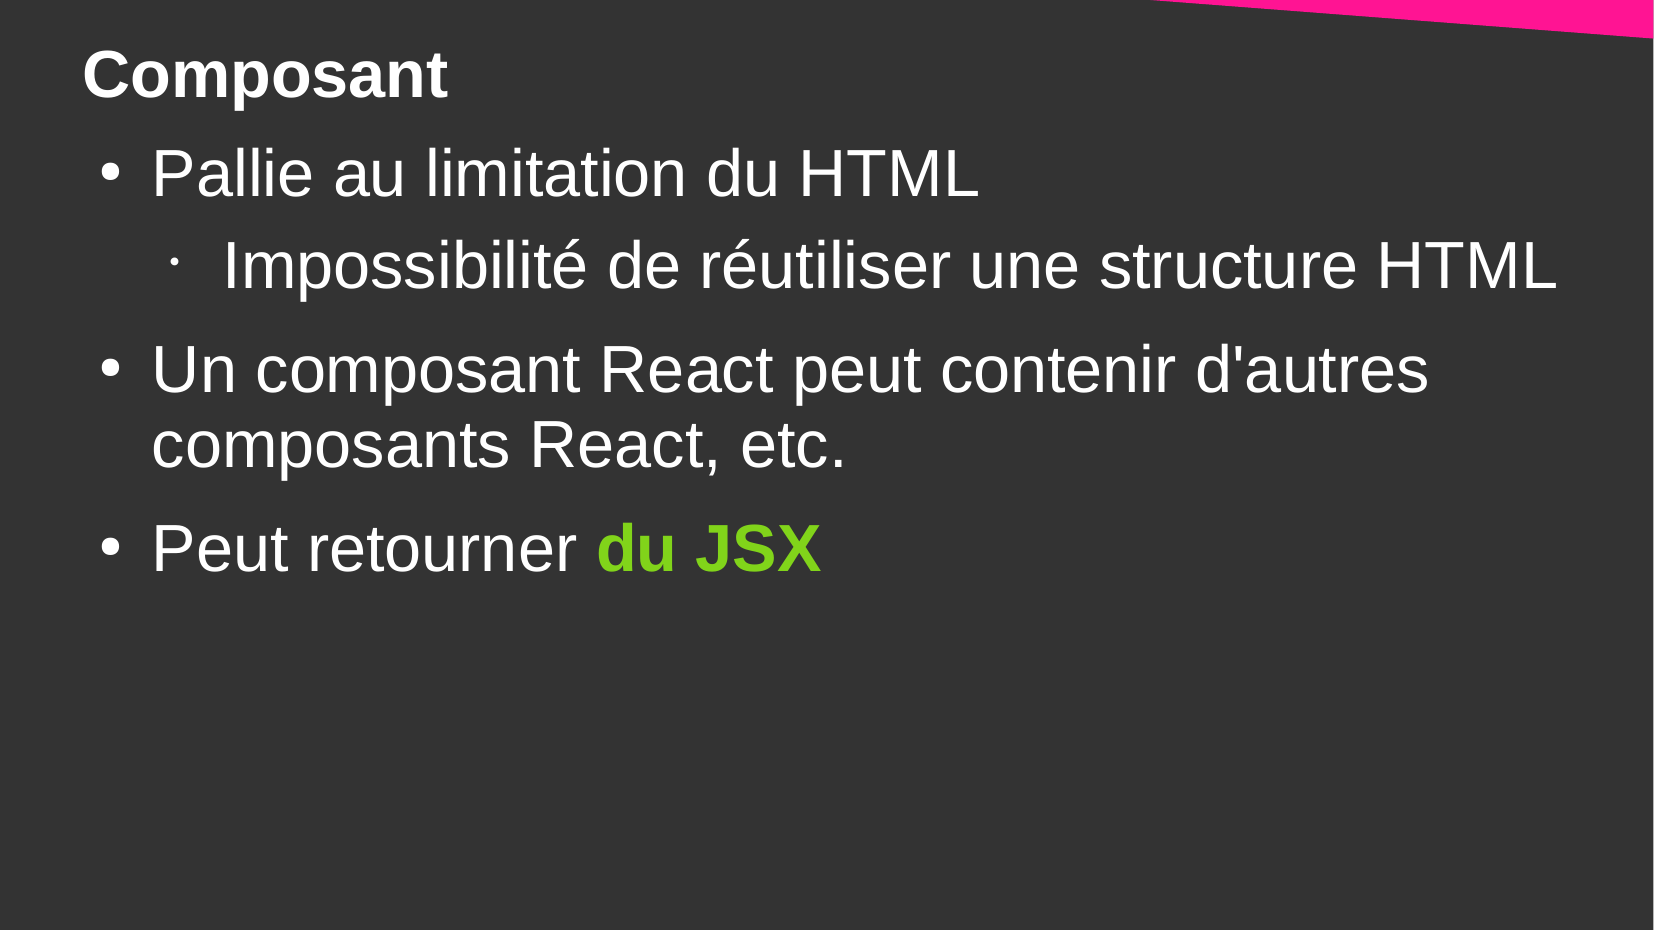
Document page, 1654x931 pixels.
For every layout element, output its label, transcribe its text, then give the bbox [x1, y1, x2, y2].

title Composant [82, 37, 1571, 112]
list Pallie au limitation du HTML Impossibilité de réutiliser une structure HTML Un composant React peut contenir d'autres composants React, etc. Peut retourner du JSX [80, 135, 1620, 768]
text_box [1150, 0, 1654, 39]
